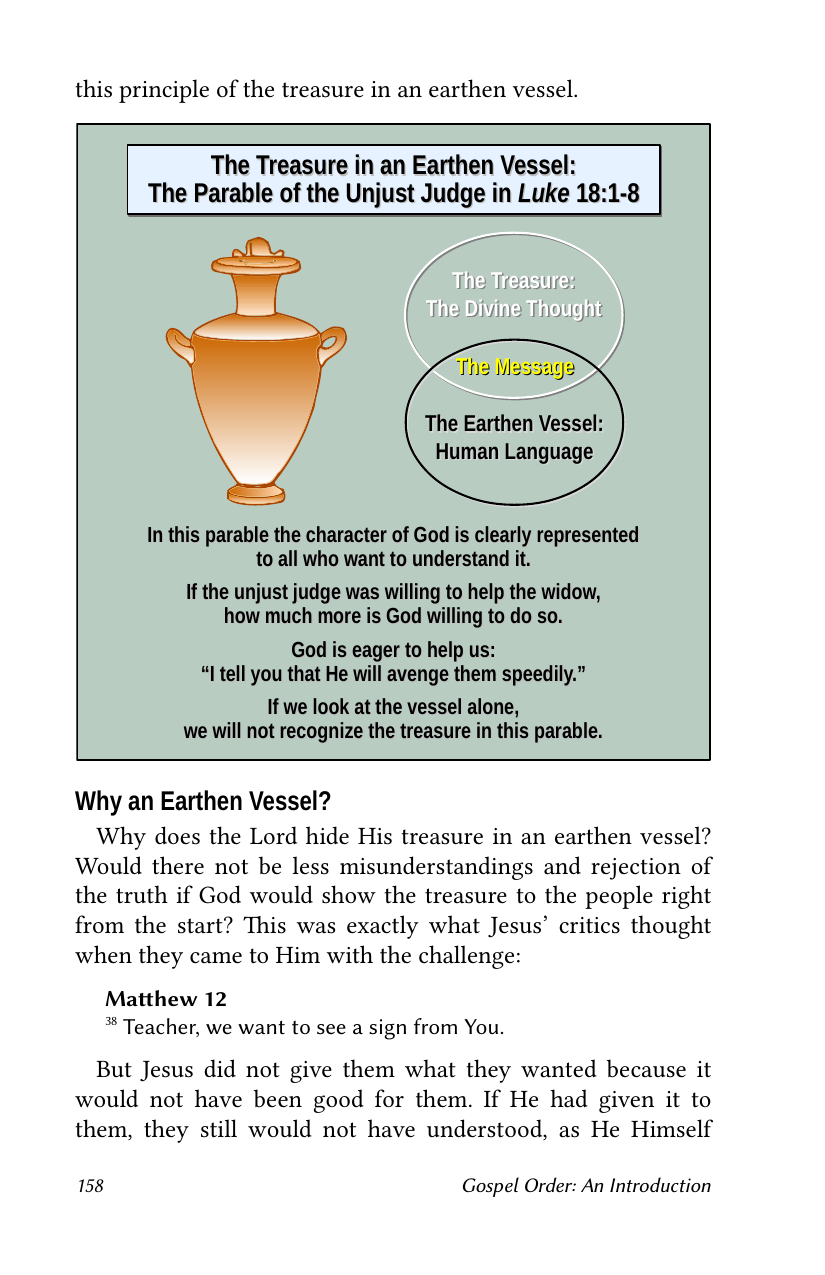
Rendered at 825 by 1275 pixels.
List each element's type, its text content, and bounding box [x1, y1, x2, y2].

text But Jesus did not give them what they wanted because it would not have been good for them. If He had given it to them, they still would not have understood, as He Himself [75, 1056, 712, 1144]
text Why does the Lord hide His treasure in an earthen vessel? Would there not be less misunderstandings and rejection of the truth if God would show the treasure to the people right from the start? This was exactly what Jesus’ critics thought when they came to Him with the challenge: [75, 822, 712, 970]
subtitle Why an Earthen Vessel? [75, 126, 712, 816]
text [167, 329, 194, 364]
text [167, 329, 194, 364]
text this principle of the treasure in an earthen vessel. [75, 75, 712, 103]
text 38 Teacher, we want to see a sign from You. [105, 1014, 682, 1040]
text Matthew 12 [105, 986, 712, 1012]
